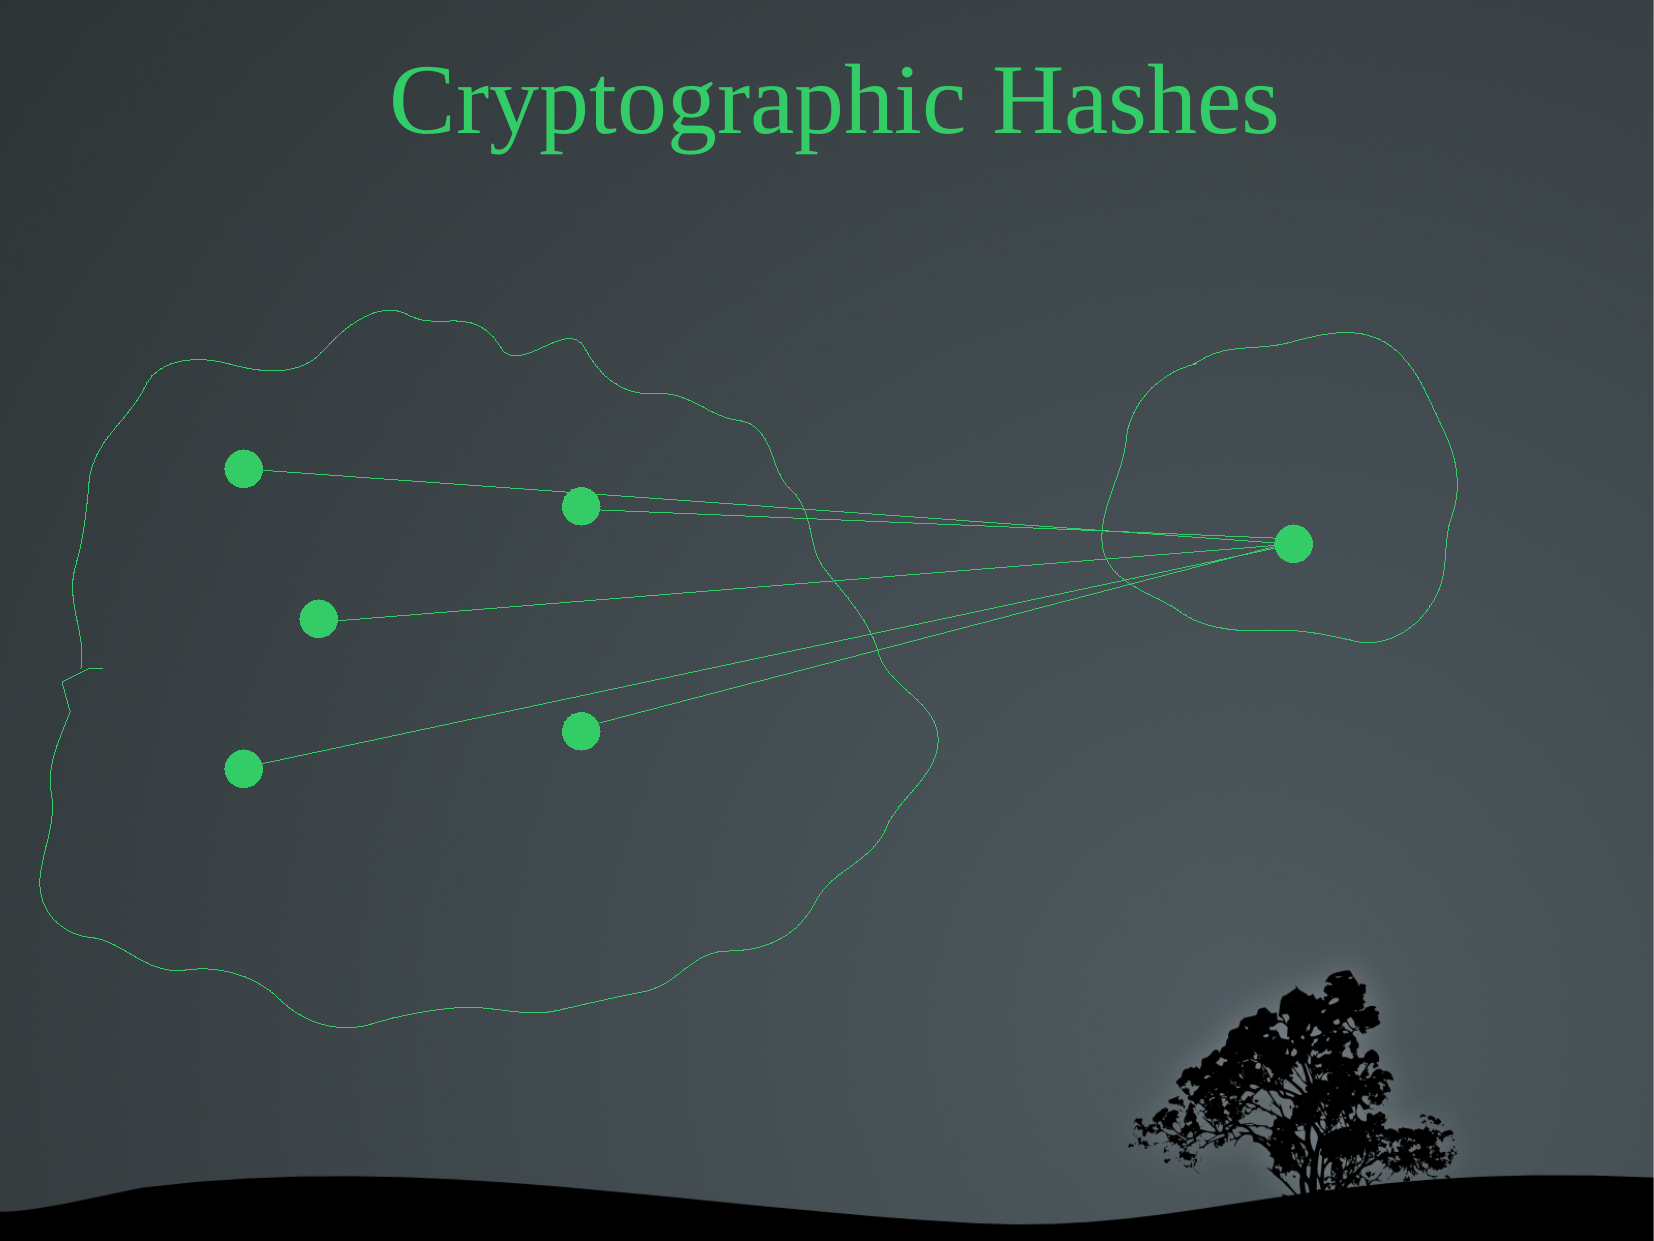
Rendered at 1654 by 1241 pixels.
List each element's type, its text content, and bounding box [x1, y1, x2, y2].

picture [0, 0, 1654, 1241]
text_box Cryptographic Hashes [375, 37, 1300, 174]
text_box [224, 749, 263, 788]
text_box [224, 449, 263, 488]
text_box [562, 712, 601, 751]
text_box [1274, 524, 1313, 563]
text_box [299, 599, 338, 638]
text_box [562, 487, 601, 526]
